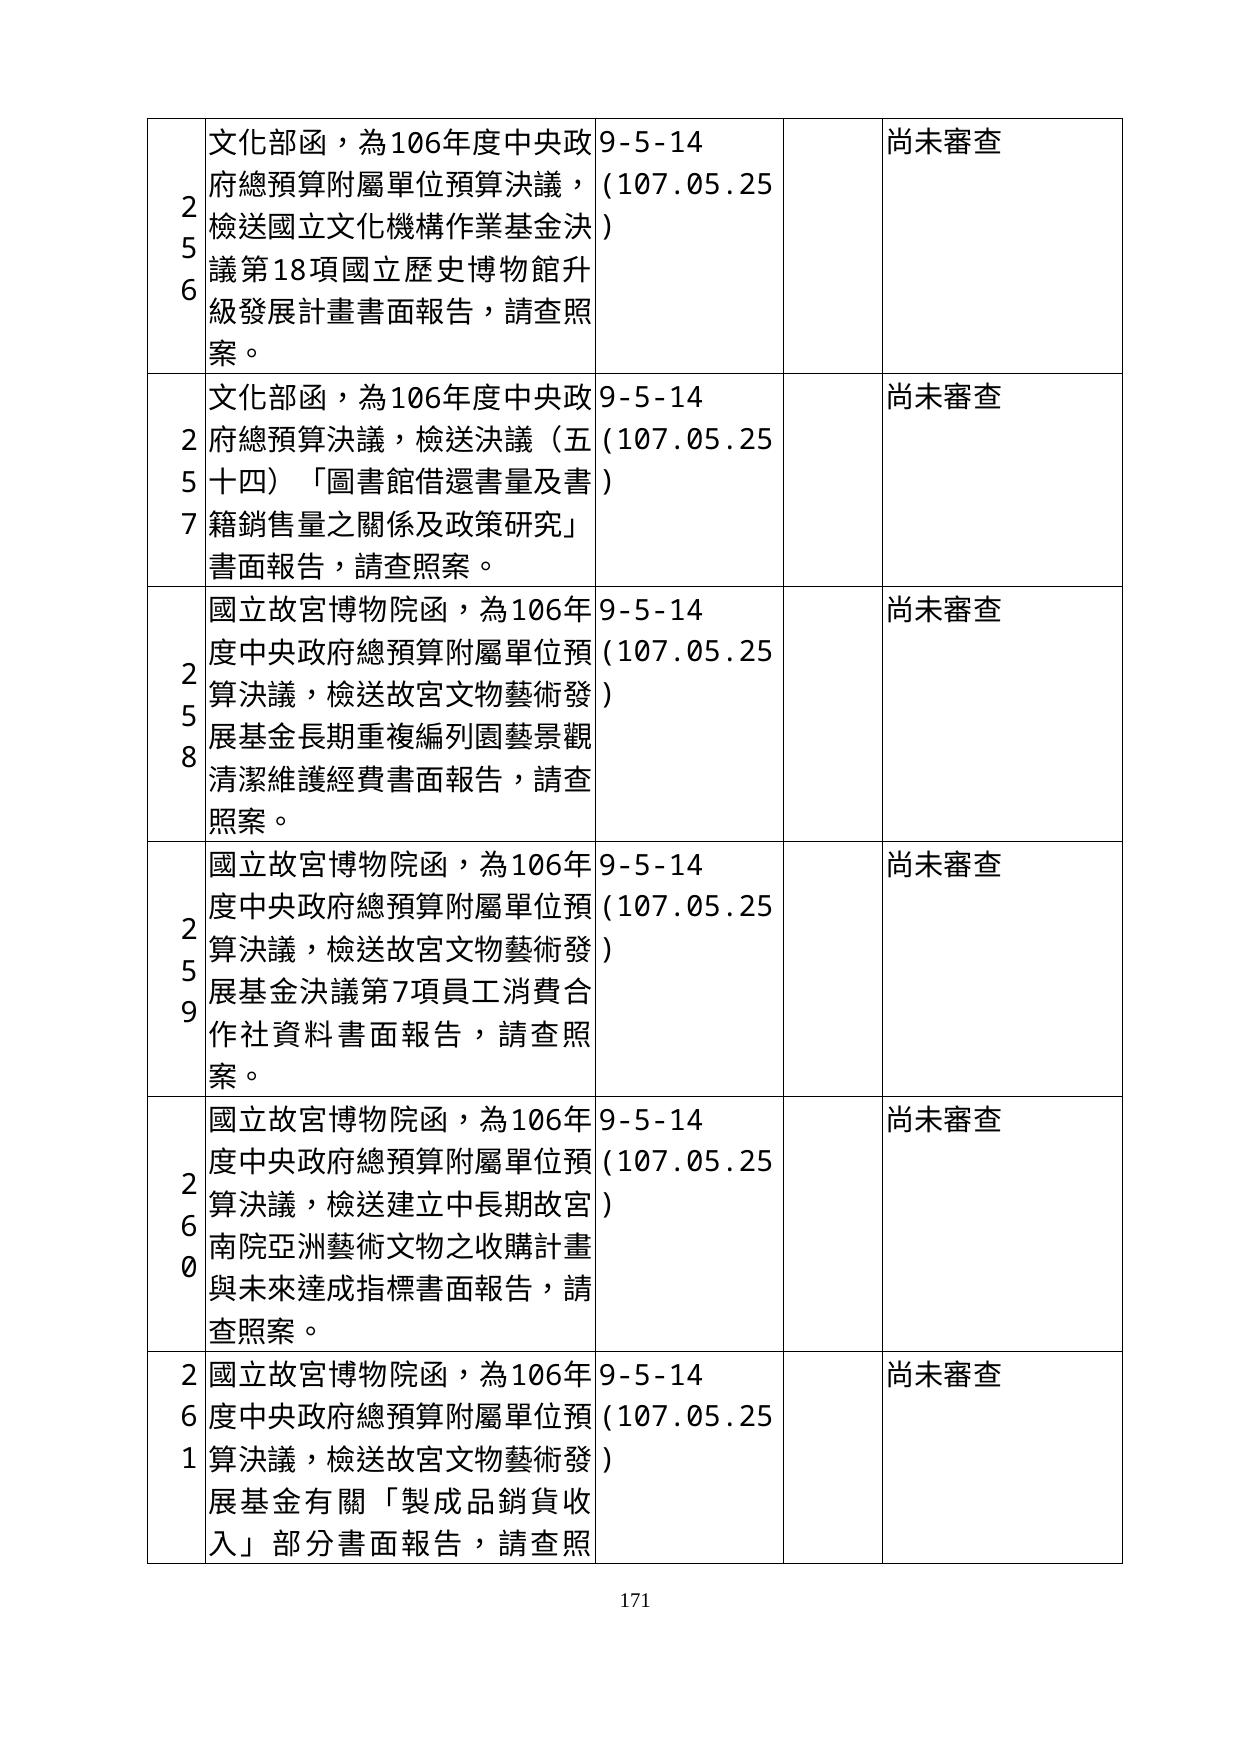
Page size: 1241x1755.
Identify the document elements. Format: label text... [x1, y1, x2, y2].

table_cell [784, 374, 882, 586]
table_cell 尚未審查 [883, 1352, 1122, 1563]
table_cell 國立故宮博物院函，為106年度中央政府總預算附屬單位預算決議，檢送故宮文物藝術發展基金決議第7項員工消費合作社資料書面報告，請查照案。 [206, 842, 595, 1096]
table_cell [784, 587, 882, 841]
table_cell 文化部函，為106年度中央政府總預算附屬單位預算決議，檢送國立文化機構作業基金決議第18項國立歷史博物館升級發展計畫書面報告，請查照案。 [206, 119, 595, 373]
table_cell 9-5-14 (107.05.25) [596, 587, 783, 841]
table_cell 國立故宮博物院函，為106年度中央政府總預算附屬單位預算決議，檢送故宮文物藝術發展基金有關「製成品銷貨收入」部分書面報告，請查照 [206, 1352, 595, 1563]
table_cell [784, 119, 882, 373]
table_cell [784, 842, 882, 1096]
table_cell [784, 1097, 882, 1351]
table_cell 9-5-14 (107.05.25) [596, 1352, 783, 1563]
table_cell 文化部函，為106年度中央政府總預算決議，檢送決議（五十四）「圖書館借還書量及書籍銷售量之關係及政策研究」書面報告，請查照案。 [206, 374, 595, 586]
table_cell [148, 842, 205, 1096]
table_cell 尚未審查 [883, 842, 1122, 1096]
table_cell 9-5-14 (107.05.25) [596, 374, 783, 586]
table_cell 尚未審查 [883, 374, 1122, 586]
table_cell [784, 1352, 882, 1563]
table_cell 國立故宮博物院函，為106年度中央政府總預算附屬單位預算決議，檢送故宮文物藝術發展基金長期重複編列園藝景觀清潔維護經費書面報告，請查照案。 [206, 587, 595, 841]
table_cell 尚未審查 [883, 1097, 1122, 1351]
table_cell [148, 374, 205, 586]
table_cell 9-5-14 (107.05.25) [596, 1097, 783, 1351]
table_cell 尚未審查 [883, 587, 1122, 841]
table_cell [148, 587, 205, 841]
table_cell [148, 119, 205, 373]
table_cell [148, 1352, 205, 1563]
table_cell 尚未審查 [883, 119, 1122, 373]
table_cell [148, 1097, 205, 1351]
table_cell 9-5-14 (107.05.25) [596, 119, 783, 373]
table_cell 國立故宮博物院函，為106年度中央政府總預算附屬單位預算決議，檢送建立中長期故宮南院亞洲藝術文物之收購計畫與未來達成指標書面報告，請查照案。 [206, 1097, 595, 1351]
table_cell 9-5-14 (107.05.25) [596, 842, 783, 1096]
